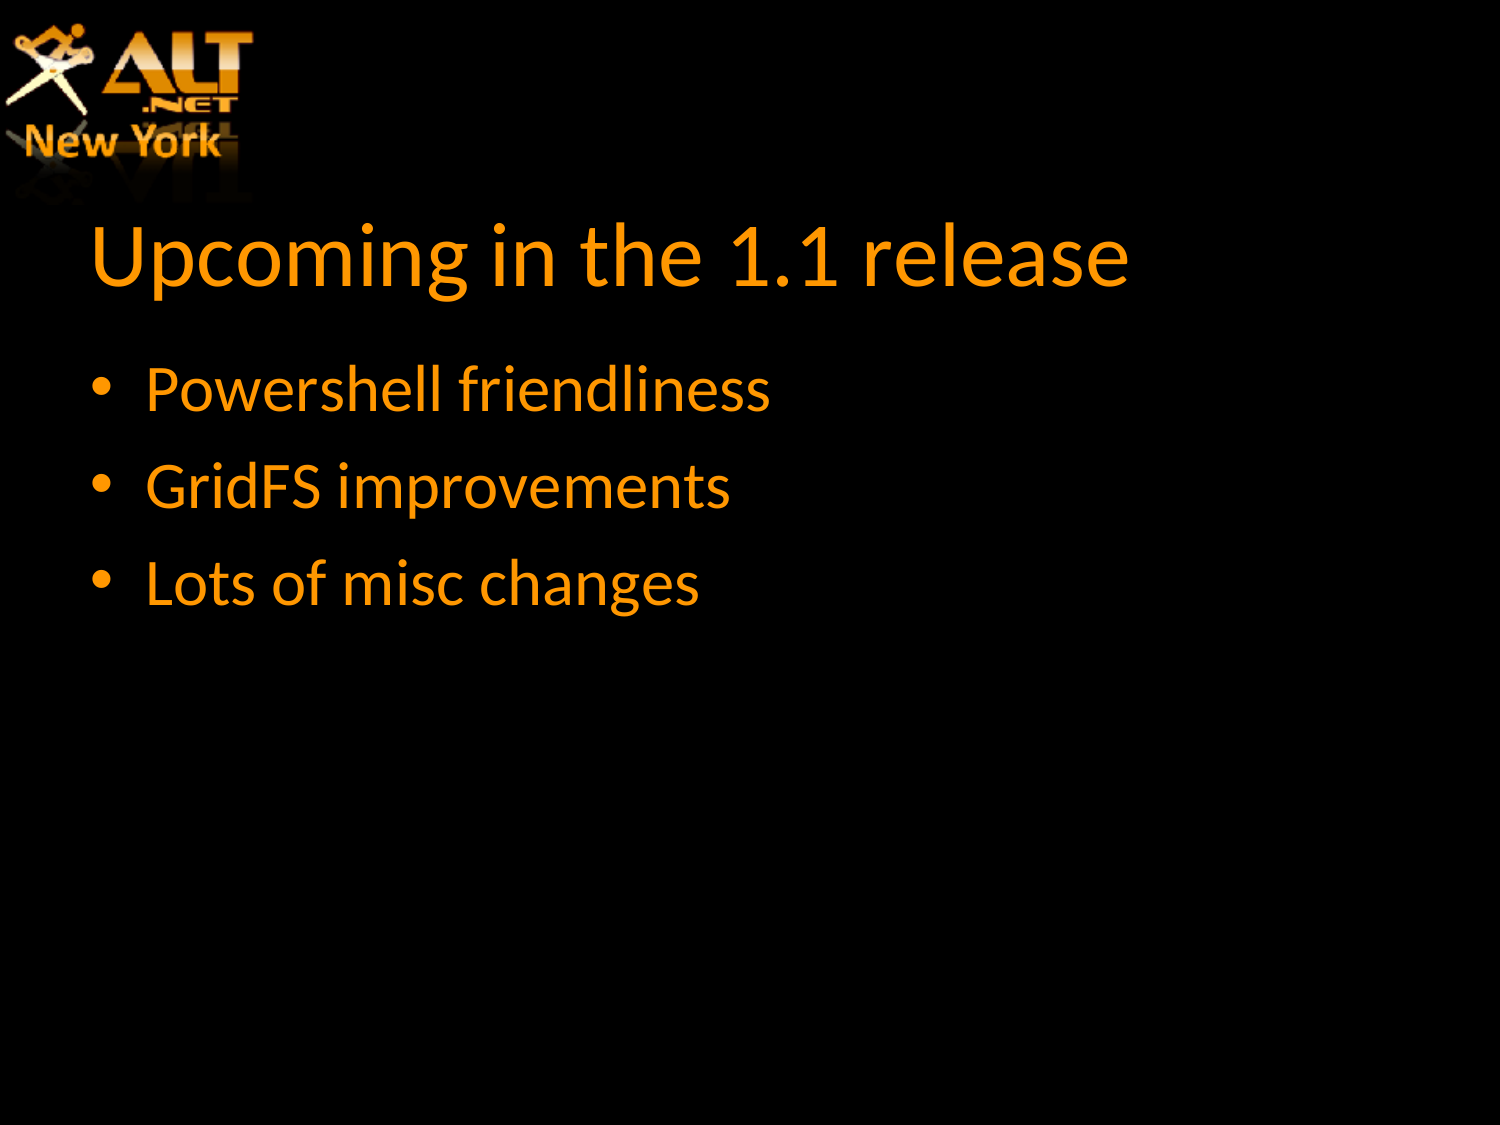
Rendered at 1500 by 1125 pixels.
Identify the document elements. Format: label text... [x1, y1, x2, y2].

list Powershell friendliness GridFS improvements Lots of misc changes [75, 337, 1426, 1088]
picture [0, 0, 282, 205]
title Upcoming in the 1.1 release [75, 131, 1426, 337]
